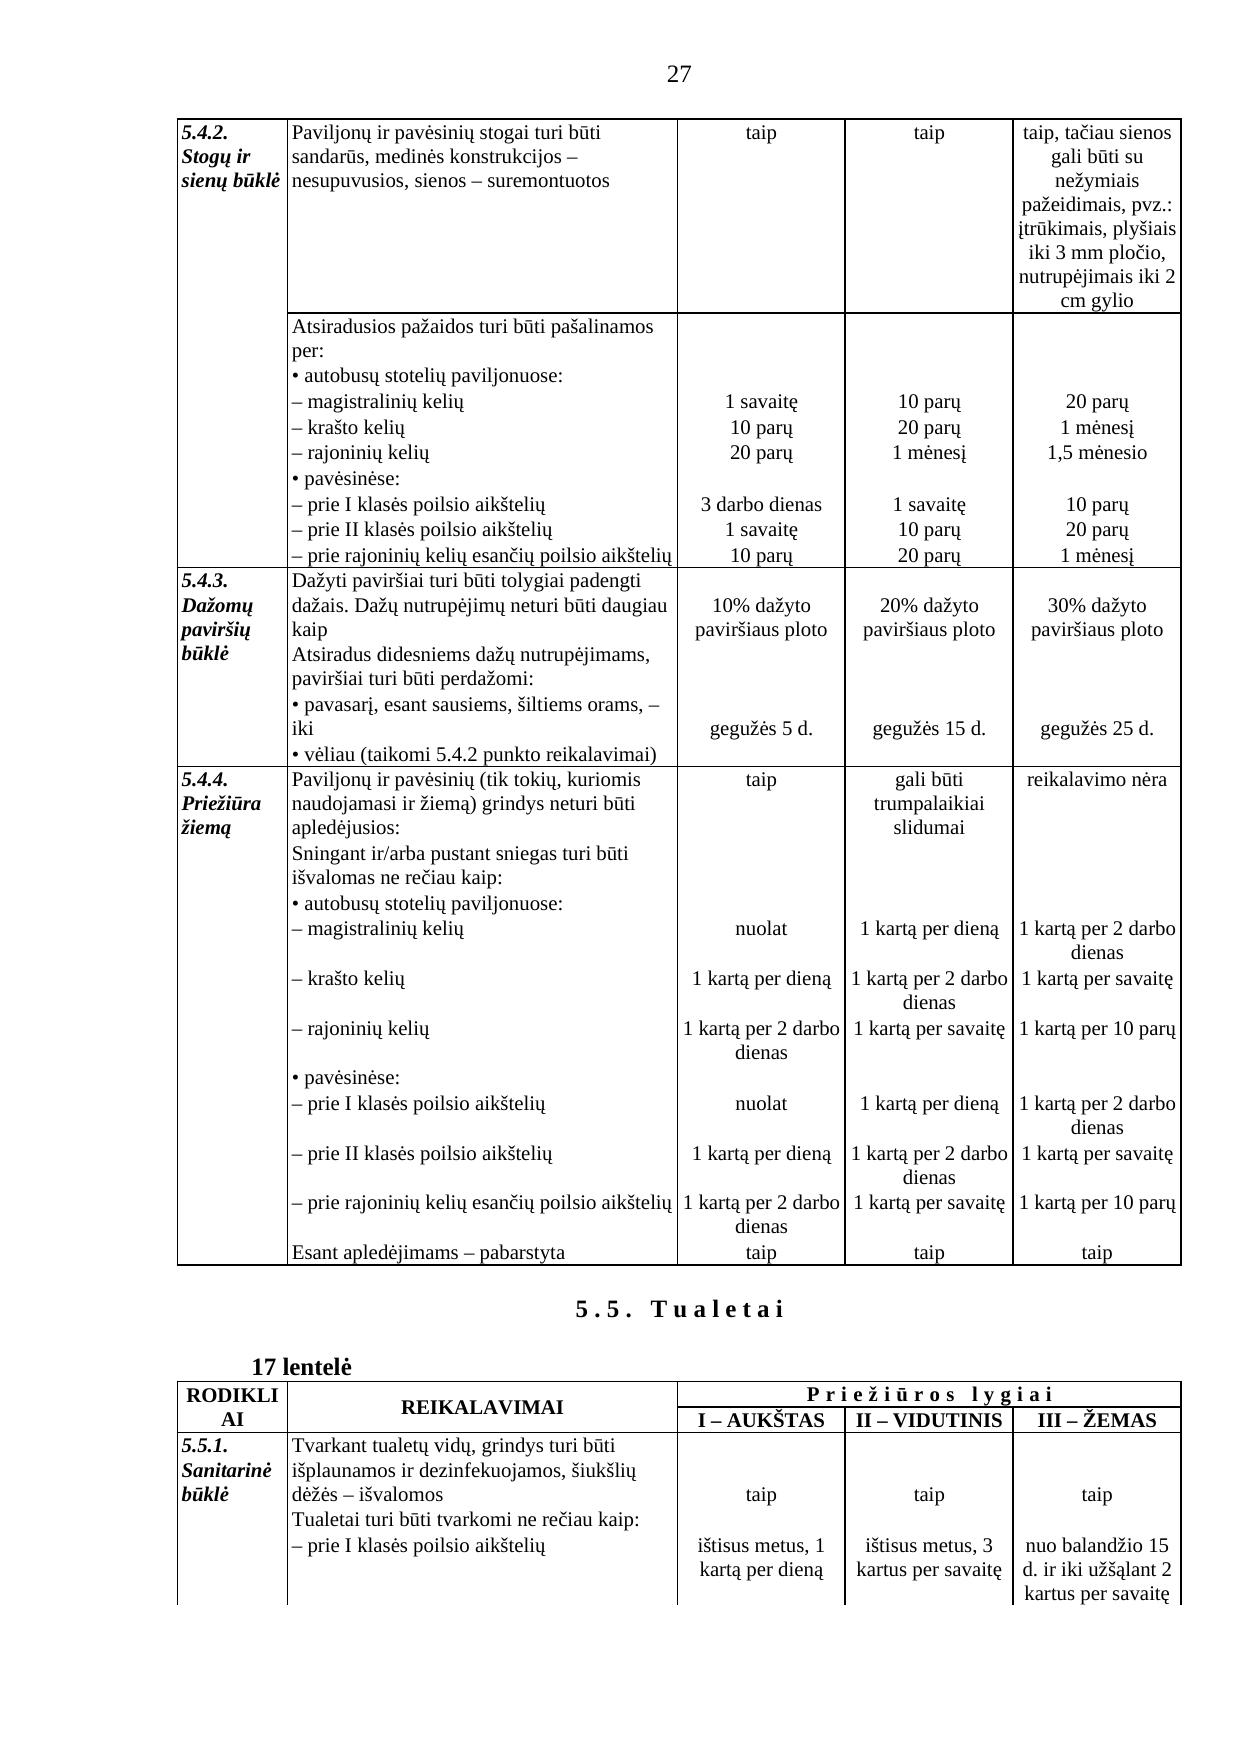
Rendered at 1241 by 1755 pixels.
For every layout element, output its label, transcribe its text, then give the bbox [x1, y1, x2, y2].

table_cell 1 kartą per dieną [846, 1089, 1012, 1139]
table_cell [1014, 1506, 1180, 1531]
table_cell 1 kartą per 2 darbo dienas [1014, 915, 1180, 964]
table_cell • autobusų stotelių paviljonuose: [288, 362, 677, 387]
table_cell ištisus metus, 3 kartus per savaitę [846, 1531, 1012, 1605]
table_cell – krašto kelių [288, 964, 677, 1014]
table_cell gegužės 25 d. [1014, 690, 1180, 740]
table_cell – prie I klasės poilsio aikštelių [288, 1531, 677, 1605]
table_cell 5.4.4. Priežiūra žiemą [178, 767, 287, 1264]
table_cell [846, 314, 1012, 362]
table_cell Paviljonų ir pavėsinių stogai turi būti sandarūs, medinės konstrukcijos – nesupuvusios, sienos – suremontuotos [288, 120, 677, 312]
table_cell taip [846, 120, 1012, 312]
table_cell [1014, 641, 1180, 690]
table_cell 1 mėnesį [1014, 541, 1180, 567]
table_cell [846, 740, 1012, 766]
table_cell – prie rajoninių kelių esančių poilsio aikštelių [288, 541, 677, 567]
table_cell taip [678, 767, 844, 839]
table_cell 5.4.2. Stogų ir sienų būklė [178, 120, 287, 567]
table_cell [846, 1064, 1012, 1089]
table_cell [678, 464, 844, 490]
table_cell [678, 362, 844, 387]
table_cell • pavėsinėse: [288, 1064, 677, 1089]
table_cell 1 kartą per savaitę [846, 1014, 1012, 1064]
table_cell [678, 641, 844, 690]
table_cell Tualetai turi būti tvarkomi ne rečiau kaip: [288, 1506, 677, 1531]
table_cell – krašto kelių [288, 413, 677, 439]
table_cell 10% dažyto paviršiaus ploto [678, 568, 844, 641]
table_cell – prie I klasės poilsio aikštelių [288, 1089, 677, 1139]
table_cell 20 parų [846, 541, 1012, 567]
table_cell taip [678, 1433, 844, 1506]
table_cell 1 kartą per 2 darbo dienas [678, 1014, 844, 1064]
table_cell • autobusų stotelių paviljonuose: [288, 889, 677, 915]
table_cell taip [678, 120, 844, 312]
table_cell Sningant ir/arba pustant sniegas turi būti išvalomas ne rečiau kaip: [288, 839, 677, 889]
table_cell – magistralinių kelių [288, 388, 677, 413]
table_cell [1014, 839, 1180, 889]
table_cell 10 parų [678, 541, 844, 567]
text 17 lentelė [177, 1352, 1181, 1381]
table_cell 3 darbo dienas [678, 490, 844, 516]
table_cell 1 savaitę [846, 490, 1012, 516]
table_cell 5.4.3. Dažomų paviršių būklė [178, 568, 287, 766]
table_cell 20 parų [678, 439, 844, 464]
table_cell 1 savaitę [678, 516, 844, 541]
table_cell taip [846, 1433, 1012, 1506]
table_cell Atsiradus didesniems dažų nutrupėjimams, paviršiai turi būti perdažomi: [288, 641, 677, 690]
table_cell [678, 839, 844, 889]
table_cell [846, 1506, 1012, 1531]
table_cell 1 mėnesį [846, 439, 1012, 464]
table_cell [1014, 889, 1180, 915]
table_cell 10 parų [1014, 490, 1180, 516]
table_cell [678, 1064, 844, 1089]
table_cell [1014, 464, 1180, 490]
table_cell [678, 1506, 844, 1531]
table_cell 1 kartą per 10 parų [1014, 1014, 1180, 1064]
table_cell taip [1014, 1239, 1180, 1264]
table_cell – prie rajoninių kelių esančių poilsio aikštelių [288, 1189, 677, 1238]
table_cell [846, 641, 1012, 690]
table_cell [1014, 314, 1180, 362]
table_cell [1014, 362, 1180, 387]
table_cell 10 parų [846, 388, 1012, 413]
table_cell • pavėsinėse: [288, 464, 677, 490]
table_cell taip [678, 1239, 844, 1264]
table_cell 1 kartą per 2 darbo dienas [846, 1139, 1012, 1189]
table_cell 1 kartą per savaitę [846, 1189, 1012, 1238]
table_cell 1 kartą per savaitę [1014, 964, 1180, 1014]
table_cell 1 kartą per 2 darbo dienas [1014, 1089, 1180, 1139]
table_cell [846, 464, 1012, 490]
table_cell 20% dažyto paviršiaus ploto [846, 568, 1012, 641]
table_cell 10 parų [678, 413, 844, 439]
table_cell 1 kartą per 10 parų [1014, 1189, 1180, 1238]
table_cell 1,5 mėnesio [1014, 439, 1180, 464]
table_header RODIKLIAI [178, 1382, 287, 1432]
table_cell [846, 362, 1012, 387]
table_cell 1 savaitę [678, 388, 844, 413]
table_cell Esant apledėjimams – pabarstyta [288, 1239, 677, 1264]
table_cell – prie II klasės poilsio aikštelių [288, 1139, 677, 1189]
table_cell nuolat [678, 915, 844, 964]
table_cell 30% dažyto paviršiaus ploto [1014, 568, 1180, 641]
table_cell – prie I klasės poilsio aikštelių [288, 490, 677, 516]
table_cell ištisus metus, 1 kartą per dieną [678, 1531, 844, 1605]
table_cell 1 kartą per dieną [678, 964, 844, 1014]
table_cell 1 kartą per savaitę [1014, 1139, 1180, 1189]
table_cell [678, 314, 844, 362]
table_cell [846, 839, 1012, 889]
table_cell gegužės 15 d. [846, 690, 1012, 740]
table_cell nuolat [678, 1089, 844, 1139]
table_cell – magistralinių kelių [288, 915, 677, 964]
table_cell 1 kartą per dieną [678, 1139, 844, 1189]
table_cell 20 parų [846, 413, 1012, 439]
table_cell 20 parų [1014, 516, 1180, 541]
table_cell [1014, 1064, 1180, 1089]
table_cell 1 kartą per 2 darbo dienas [846, 964, 1012, 1014]
table_cell 5.5.1. Sanitarinė būklė [178, 1433, 287, 1605]
table_cell [678, 889, 844, 915]
table_cell taip [1014, 1433, 1180, 1506]
table_cell reikalavimo nėra [1014, 767, 1180, 839]
table_cell – prie II klasės poilsio aikštelių [288, 516, 677, 541]
table_cell 1 kartą per 2 darbo dienas [678, 1189, 844, 1238]
table_cell [846, 889, 1012, 915]
table_cell 20 parų [1014, 388, 1180, 413]
table_cell [678, 740, 844, 766]
table_cell taip [846, 1239, 1012, 1264]
text 5.5. Tualetai [177, 1294, 1181, 1323]
table_cell – rajoninių kelių [288, 1014, 677, 1064]
table_cell • pavasarį, esant sausiems, šiltiems orams, – iki [288, 690, 677, 740]
table_header REIKALAVIMAI [288, 1382, 677, 1432]
table_cell – rajoninių kelių [288, 439, 677, 464]
table_cell • vėliau (taikomi 5.4.2 punkto reikalavimai) [288, 740, 677, 766]
table_cell 10 parų [846, 516, 1012, 541]
table_cell 1 kartą per dieną [846, 915, 1012, 964]
table_cell [1014, 740, 1180, 766]
table_cell 1 mėnesį [1014, 413, 1180, 439]
table_cell gegužės 5 d. [678, 690, 844, 740]
table_cell nuo balandžio 15 d. ir iki užšąlant 2 kartus per savaitę [1014, 1531, 1180, 1605]
